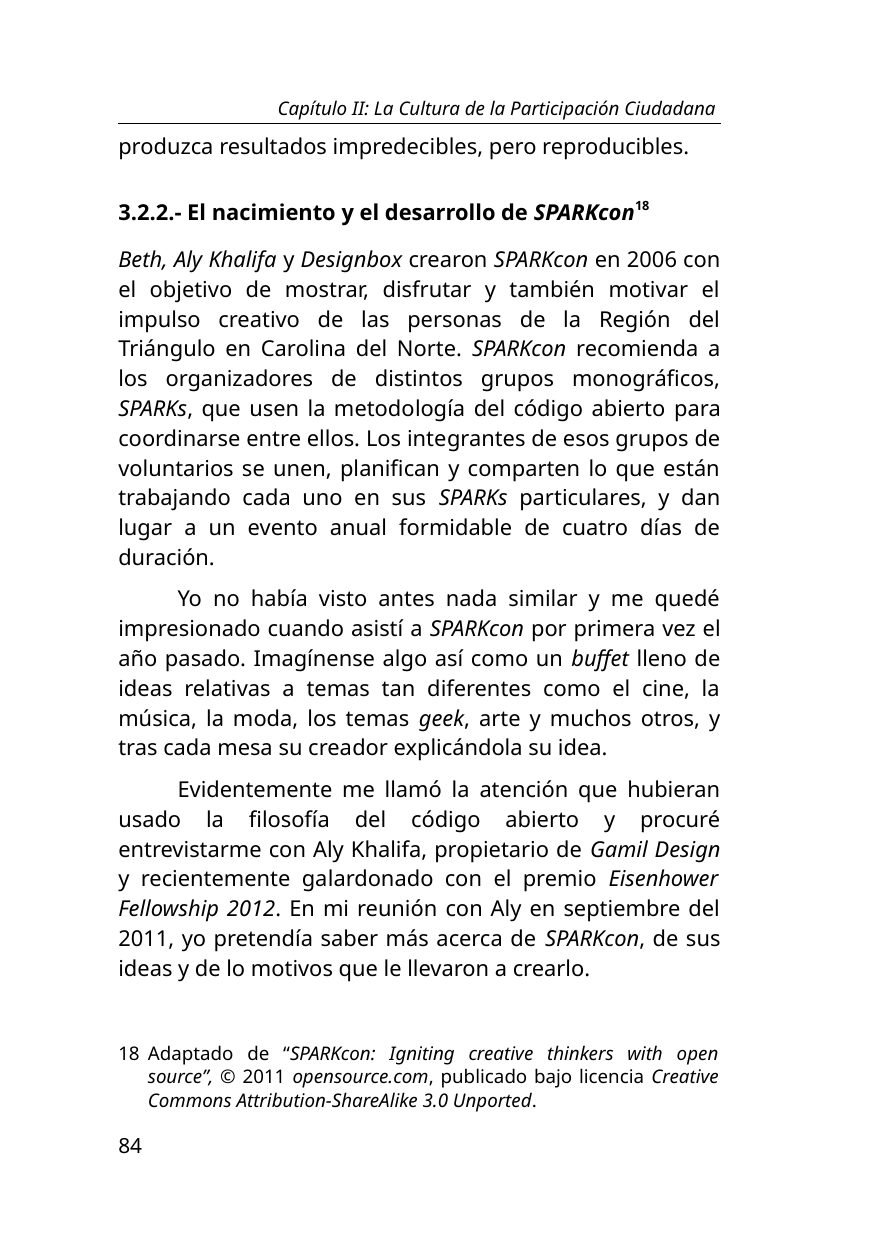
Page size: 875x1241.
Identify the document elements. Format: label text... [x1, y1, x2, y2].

text Evidentemente me llamó la atención que hubieran usa­do la filosofía del código abierto y procuré entrevistarme con Aly Khalifa, propietario de Gamil Design y recientemente ga­lardonado con el premio Eisenhower Fellowship 2012. En mi reunión con Aly en septiembre del 2011, yo pretendía saber más acerca de SPARKcon, de sus ideas y de lo motivos que le llevaron a crearlo. [118, 774, 721, 982]
subtitle 3.2.2.- El nacimiento y el desarrollo de SPARKcon [118, 196, 721, 226]
text Yo no había visto antes nada similar y me quedé impre­sionado cuando asistí a SPARKcon por primera vez el año pa­sado. Imagínense algo así como un buffet lleno de ideas relati­vas a temas tan diferentes como el cine, la música, la moda, los temas geek, arte y muchos otros, y tras cada mesa su crea­dor explicándola su idea. [118, 583, 721, 762]
text Adaptado de “SPARKcon: Igniting creative thinkers with open source”, © 2011 opensource.com, publicado bajo licencia Creative Commons Attribution-ShareAlike 3.0 Unported. [118, 1041, 721, 1112]
text produzca resultados impredeci­bles, pero reproducibles. [118, 131, 721, 161]
text Beth, Aly Khalifa y Designbox crearon SPARKcon en 2006 con el objetivo de mostrar, disfrutar y también motivar el impulso creativo de las personas de la Región del Triángulo en Caroli­na del Norte. SPARKcon recomienda a los organizadores de distintos grupos monográficos, SPARKs, que usen la metodo­logía del código abierto para coordinarse entre ellos. Los inte­grantes de esos grupos de voluntarios se unen, planifican y comparten lo que están trabajando cada uno en sus SPARKs particulares, y dan lugar a un evento anual formidable de cuatro días de duración. [118, 244, 721, 572]
